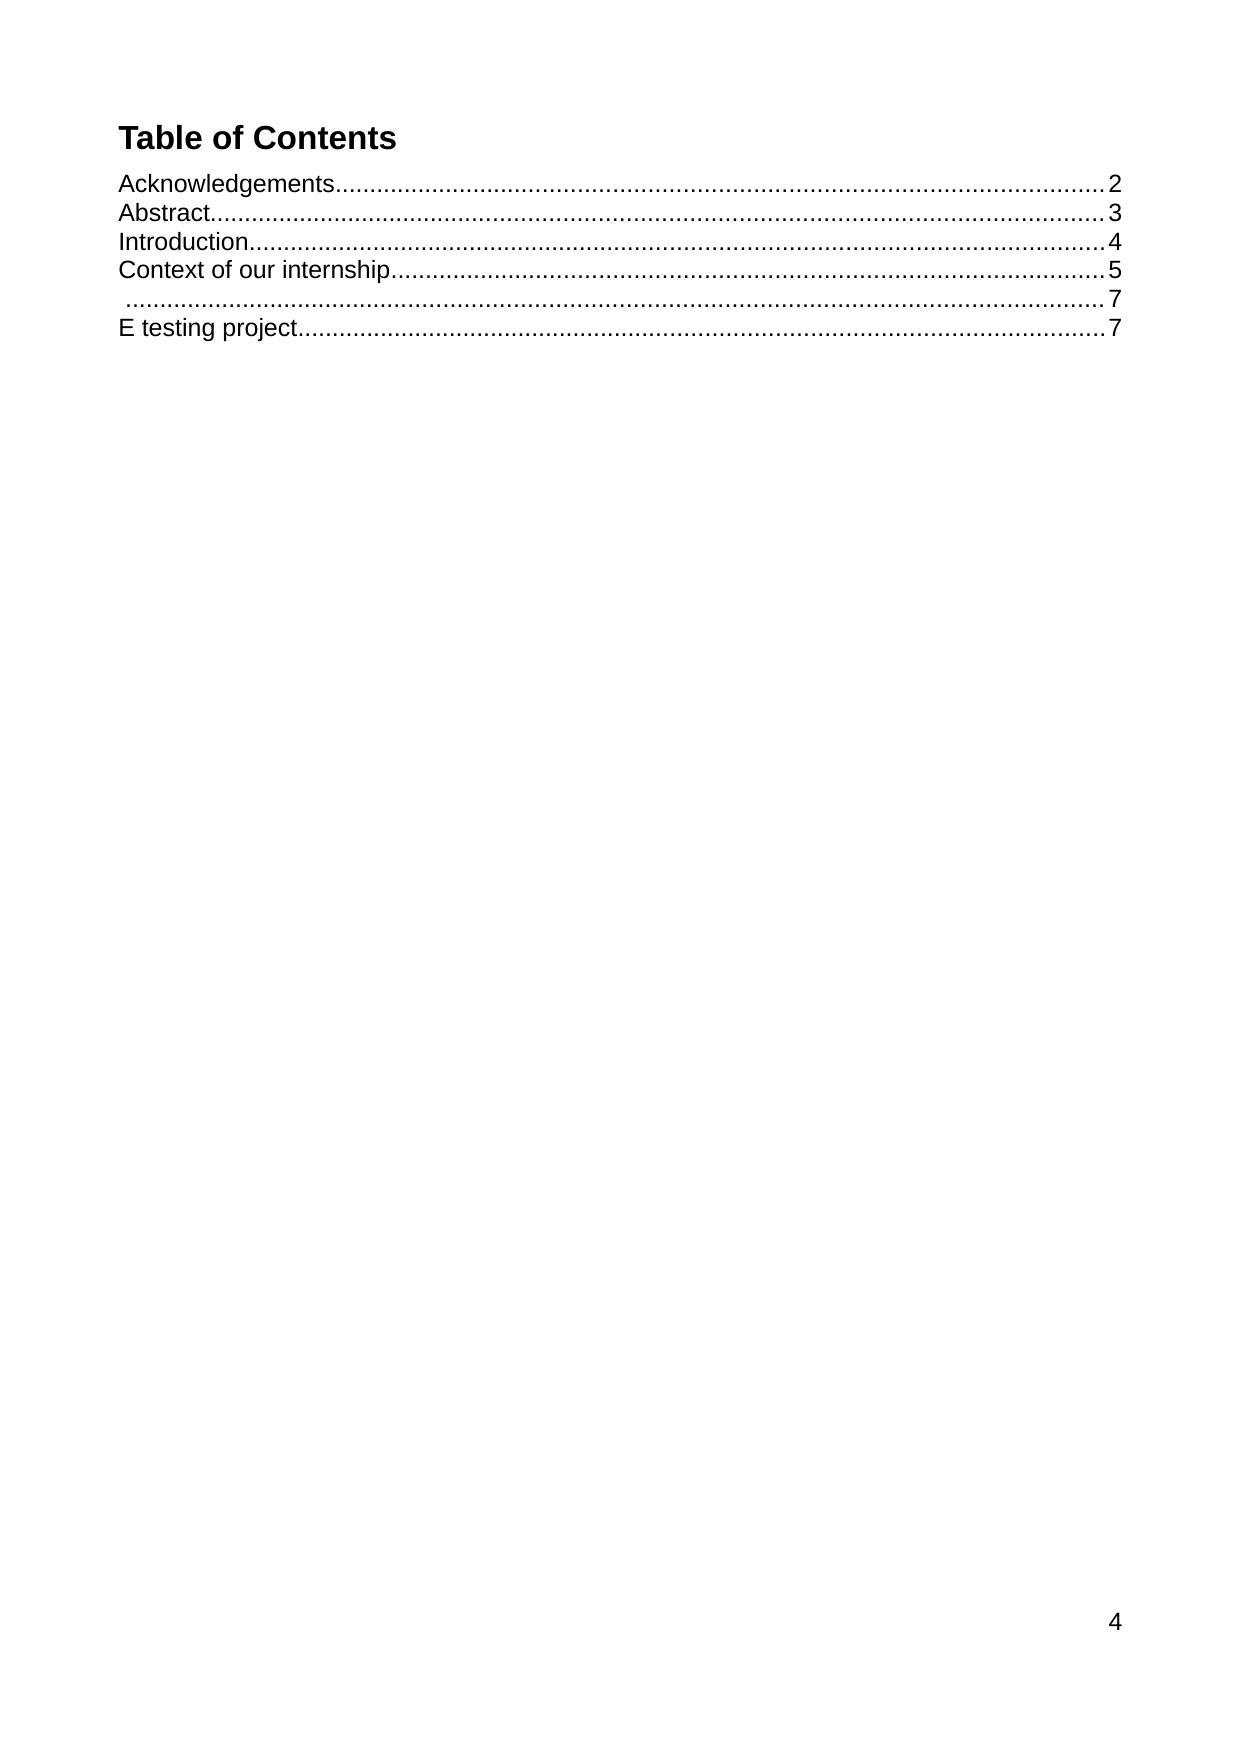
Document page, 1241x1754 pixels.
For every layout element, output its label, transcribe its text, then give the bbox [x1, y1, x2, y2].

text 7 [118, 284, 1122, 313]
text Acknowledgements 2 [118, 169, 1122, 198]
text E testing project 7 [118, 313, 1122, 342]
text Introduction 4 [118, 227, 1122, 255]
subtitle Table of Contents [118, 118, 1122, 157]
text Context of our internship 5 [118, 255, 1122, 284]
text Abstract 3 [118, 198, 1122, 227]
